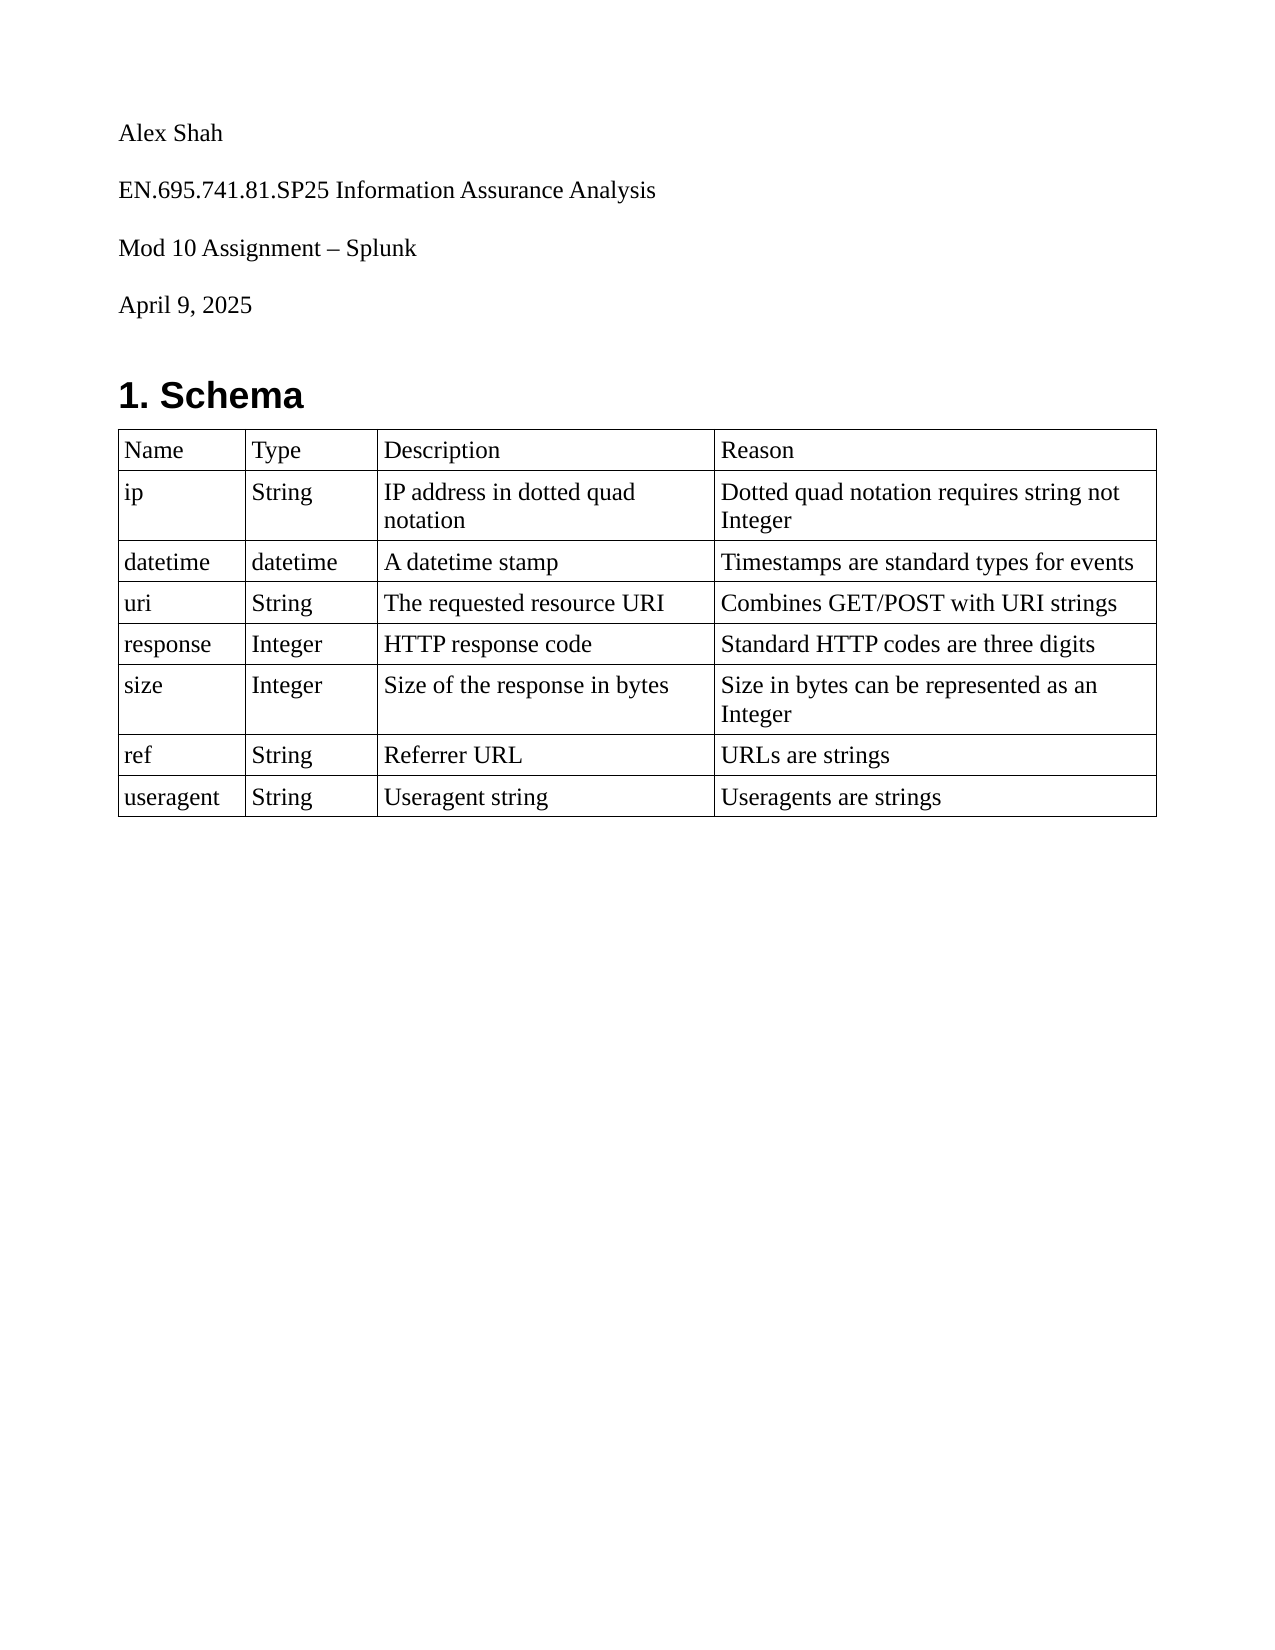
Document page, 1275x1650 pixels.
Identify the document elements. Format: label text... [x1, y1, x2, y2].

table_cell Size in bytes can be represented as an Integer [715, 665, 1156, 734]
table_header Description [378, 430, 714, 470]
text April 9, 2025 [118, 291, 1157, 319]
table_cell Dotted quad notation requires string not Integer [715, 471, 1156, 540]
text Alex Shah [118, 118, 1157, 147]
table_cell A datetime stamp [378, 541, 714, 581]
table_cell Standard HTTP codes are three digits [715, 624, 1156, 664]
subtitle 1. Schema [118, 373, 1157, 416]
table_cell String [246, 471, 377, 540]
table_cell Combines GET/POST with URI strings [715, 582, 1156, 622]
table_cell Timestamps are standard types for events [715, 541, 1156, 581]
table_header Type [246, 430, 377, 470]
table_header Reason [715, 430, 1156, 470]
table_cell Useragent string [378, 776, 714, 816]
table_cell ref [119, 735, 245, 775]
table_cell IP address in dotted quad notation [378, 471, 714, 540]
table_cell URLs are strings [715, 735, 1156, 775]
table_cell ip [119, 471, 245, 540]
table_cell uri [119, 582, 245, 622]
table_header Name [119, 430, 245, 470]
table_cell Integer [246, 624, 377, 664]
table_cell HTTP response code [378, 624, 714, 664]
table_cell The requested resource URI [378, 582, 714, 622]
table_cell useragent [119, 776, 245, 816]
text Mod 10 Assignment – Splunk [118, 233, 1157, 262]
table_cell size [119, 665, 245, 734]
table_cell datetime [119, 541, 245, 581]
table_cell response [119, 624, 245, 664]
table_cell Size of the response in bytes [378, 665, 714, 734]
table_cell Referrer URL [378, 735, 714, 775]
text EN.695.741.81.SP25 Information Assurance Analysis [118, 176, 1157, 204]
table_cell Useragents are strings [715, 776, 1156, 816]
table_cell Integer [246, 665, 377, 734]
table_cell String [246, 776, 377, 816]
table_cell String [246, 582, 377, 622]
table_cell String [246, 735, 377, 775]
table_cell datetime [246, 541, 377, 581]
